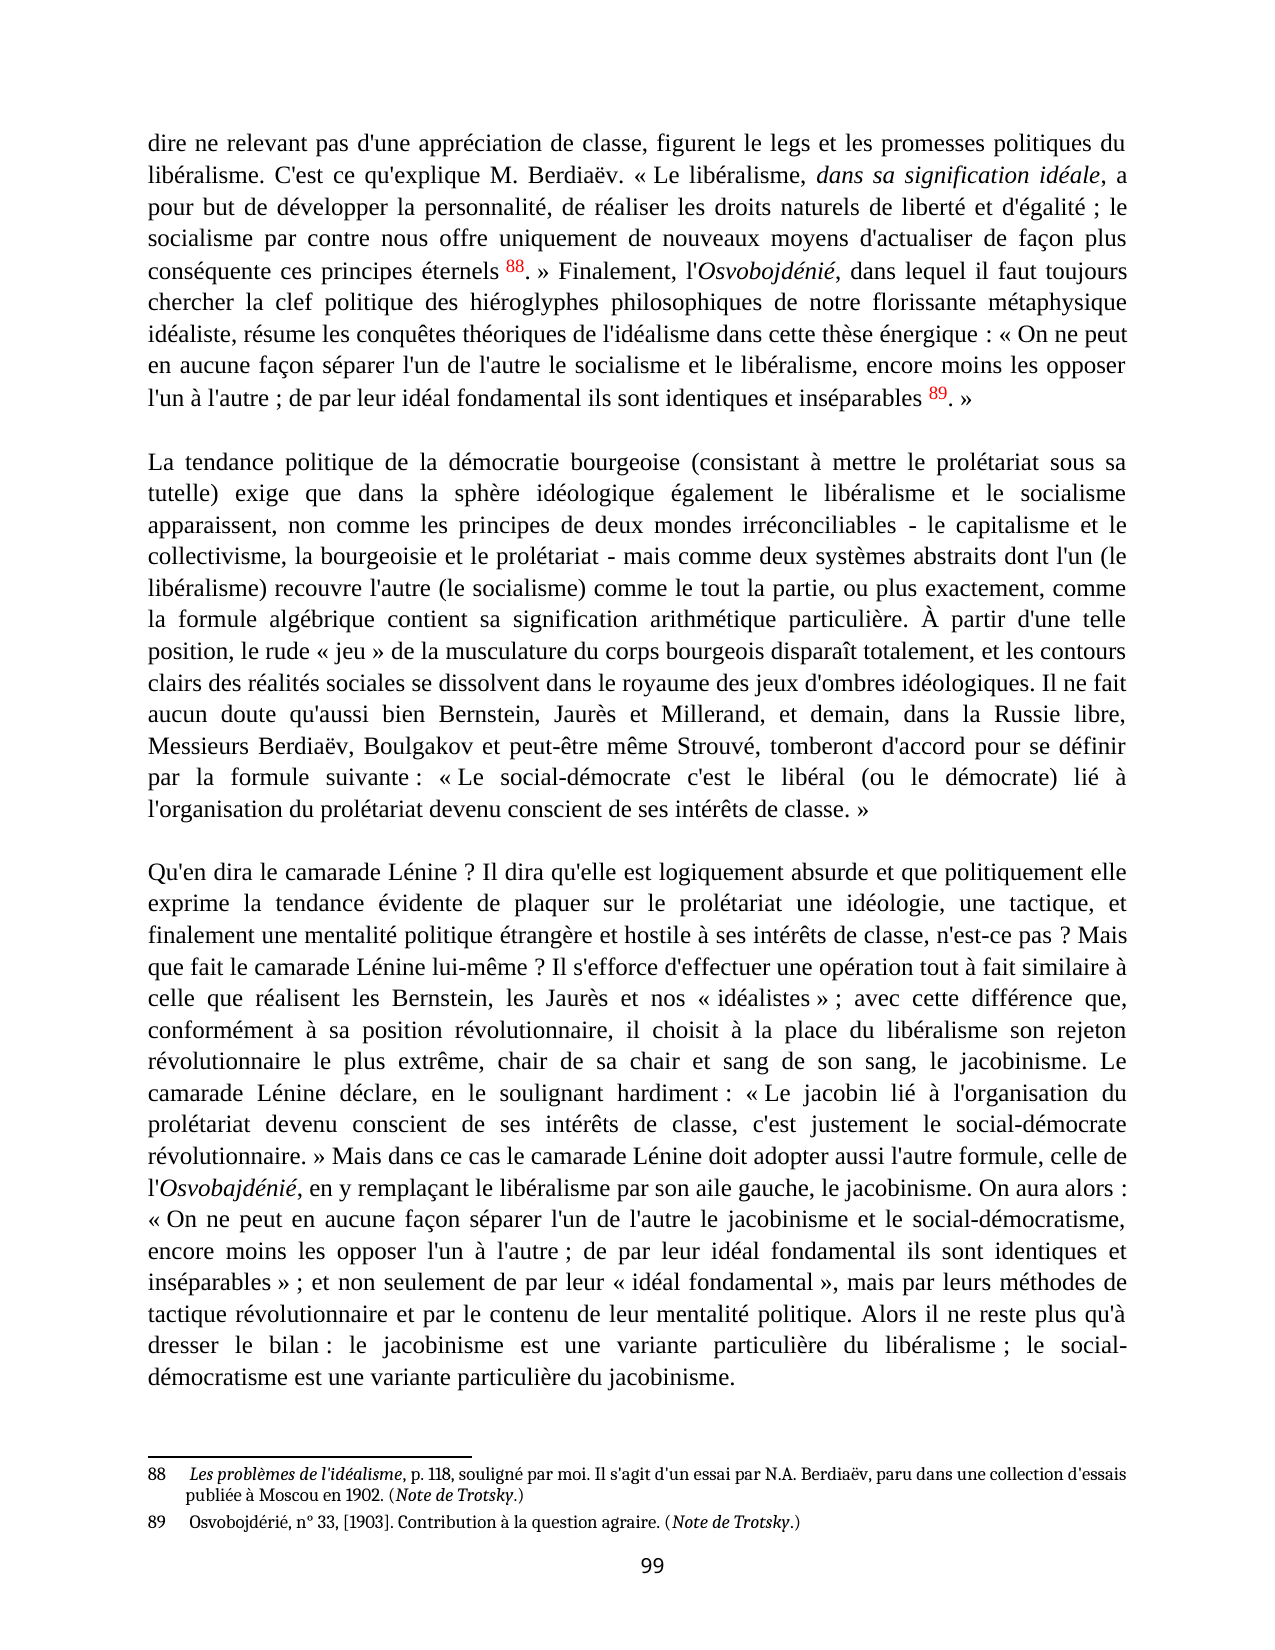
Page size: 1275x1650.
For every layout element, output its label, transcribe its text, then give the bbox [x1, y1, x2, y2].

text Les problèmes de l'idéalisme, p. 118, souligné par moi. Il s'agit d'un essai par N.A. Berdiaëv, paru dans une collection d'essais publiée à Moscou en 1902. (Note de Trotsky.) [148, 1463, 1127, 1506]
text Qu'en dira le camarade Lénine ? Il dira qu'elle est logiquement absurde et que politiquement elle exprime la tendance évidente de plaquer sur le prolétariat une idéologie, une tactique, et finalement une mentalité politique étrangère et hostile à ses intérêts de classe, n'est-ce pas ? Mais que fait le camarade Lénine lui-même ? Il s'efforce d'effectuer une opération tout à fait similaire à celle que réalisent les Bernstein, les Jaurès et nos « idéalistes » ; avec cette différence que, conformément à sa position révolutionnaire, il choisit à la place du libéralisme son rejeton révolutionnaire le plus extrême, chair de sa chair et sang de son sang, le jacobinisme. Le camarade Lénine déclare, en le soulignant hardiment : « Le jacobin lié à l'organisation du prolétariat devenu conscient de ses intérêts de classe, c'est justement le social-démocrate révolutionnaire. » Mais dans ce cas le camarade Lénine doit adopter aussi l'autre formule, celle de l'Osvobajdénié, en y remplaçant le libéralisme par son aile gauche, le jacobinisme. On aura alors : « On ne peut en aucune façon séparer l'un de l'autre le jacobinisme et le social-démocratisme, encore moins les opposer l'un à l'autre ; de par leur idéal fondamental ils sont identiques et inséparables » ; et non seulement de par leur « idéal fondamental », mais par leurs méthodes de tactique révolutionnaire et par le contenu de leur mentalité politique. Alors il ne reste plus qu'à dresser le bilan : le jacobinisme est une variante particulière du libéralisme ; le social-démocratisme est une variante particulière du jacobinisme. [148, 857, 1127, 1391]
text Osvobojdérié, n° 33, [1903]. Contribution à la question agraire. (Note de Trotsky.) [148, 1512, 1127, 1534]
text dire ne relevant pas d'une appréciation de classe, figurent le legs et les promesses politiques du libéralisme. C'est ce qu'explique M. Berdiaëv. « Le libéralisme, dans sa signification idéale, a pour but de développer la personnalité, de réaliser les droits naturels de liberté et d'égalité ; le socialisme par contre nous offre uniquement de nouveaux moyens d'actualiser de façon plus conséquente ces principes éternels . » Finalement, l'Osvobojdénié, dans lequel il faut toujours chercher la clef politique des hiéroglyphes philosophiques de notre florissante métaphysique idéaliste, résume les conquêtes théoriques de l'idéalisme dans cette thèse énergique : « On ne peut en aucune façon séparer l'un de l'autre le socialisme et le libéralisme, encore moins les opposer l'un à l'autre ; de par leur idéal fondamental ils sont identiques et inséparables . » [148, 128, 1127, 412]
text La tendance politique de la démocratie bourgeoise (consistant à mettre le prolétariat sous sa tutelle) exige que dans la sphère idéologique également le libéralisme et le socialisme apparaissent, non comme les principes de deux mondes irréconciliables ‑ le capitalisme et le collectivisme, la bourgeoisie et le prolétariat ‑ mais comme deux systèmes abstraits dont l'un (le libéralisme) recouvre l'autre (le socialisme) comme le tout la partie, ou plus exactement, comme la formule algébrique contient sa signification arithmétique particulière. À partir d'une telle position, le rude « jeu » de la musculature du corps bourgeois disparaît totalement, et les contours clairs des réalités sociales se dissolvent dans le royaume des jeux d'ombres idéologiques. Il ne fait aucun doute qu'aussi bien Bernstein, Jaurès et Millerand, et demain, dans la Russie libre, Messieurs Berdiaëv, Boulgakov et peut-être même Strouvé, tomberont d'accord pour se définir par la formule suivante : « Le social-démocrate c'est le libéral (ou le démocrate) lié à l'organisation du prolétariat devenu conscient de ses intérêts de classe. » [148, 447, 1127, 823]
